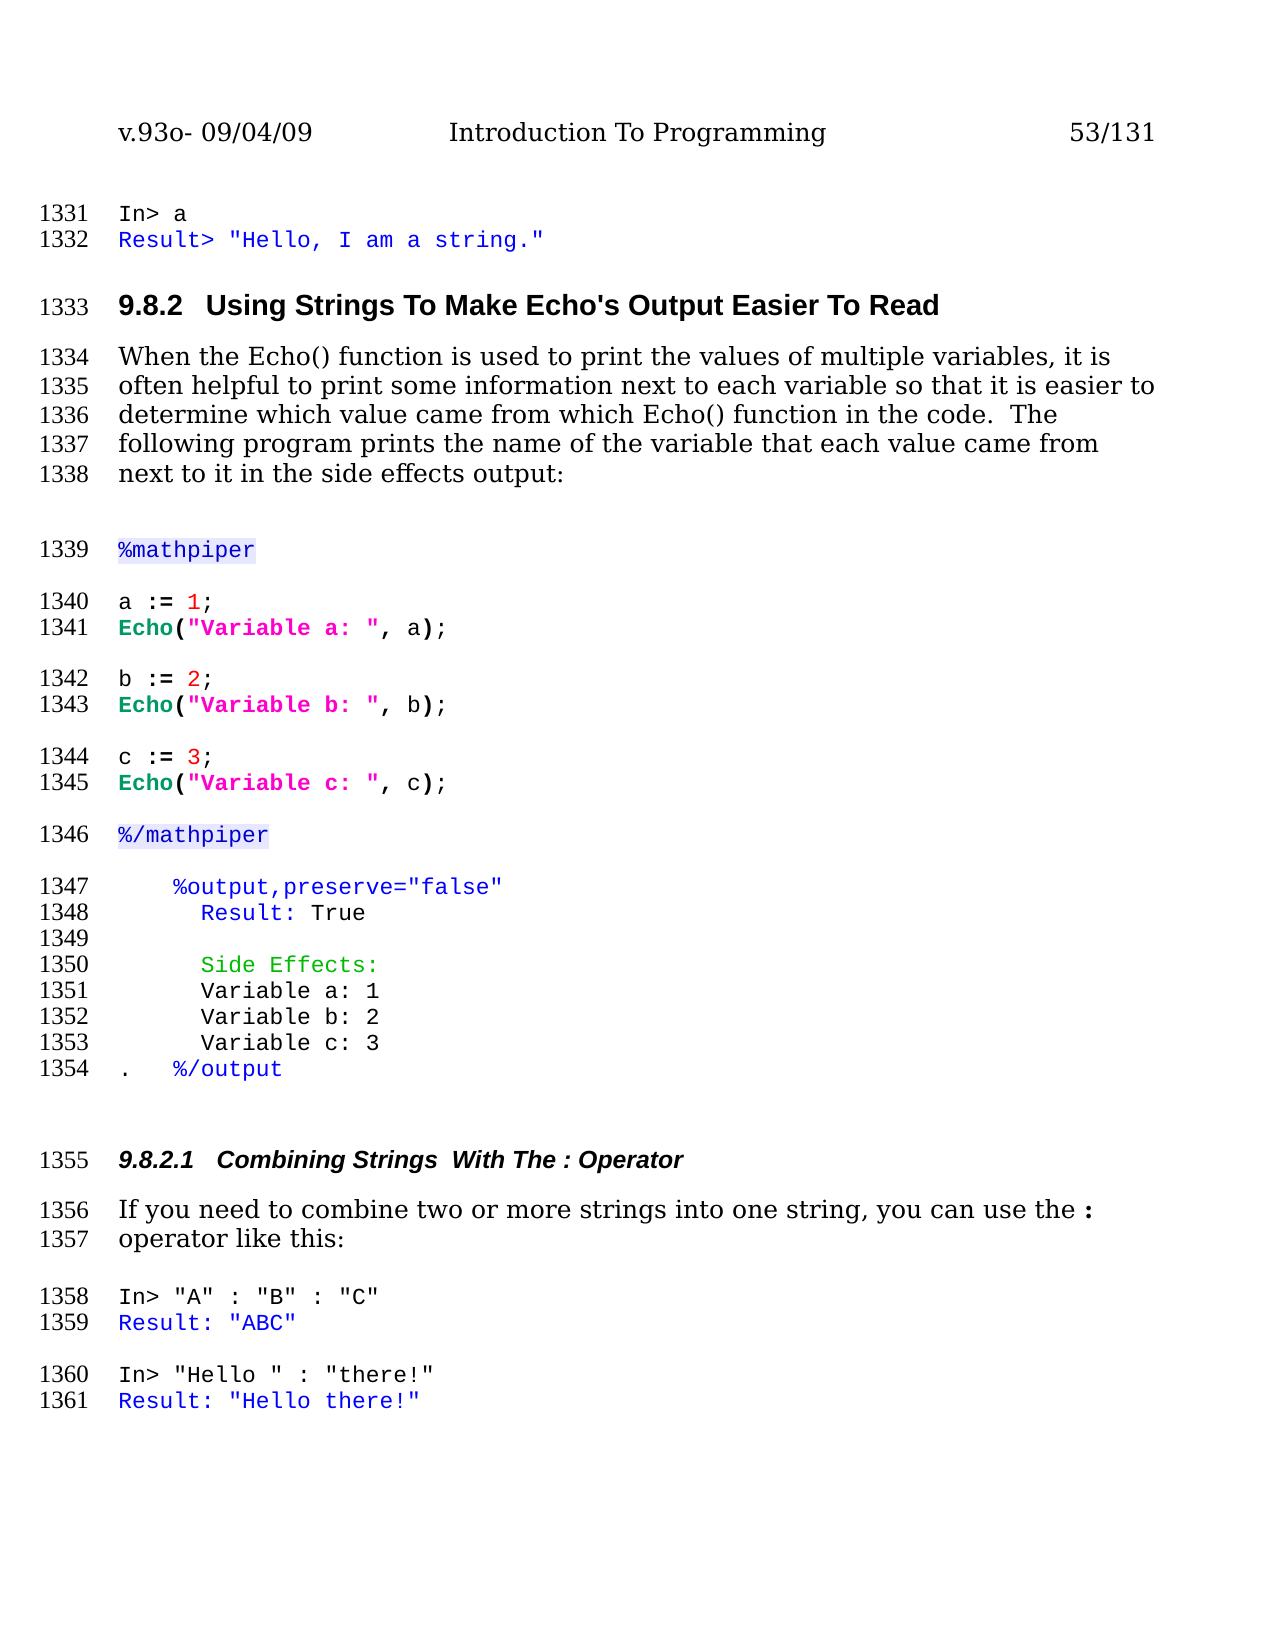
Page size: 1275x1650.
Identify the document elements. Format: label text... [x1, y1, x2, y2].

text Result> "Hello, I am a string." [118, 229, 1157, 254]
text In> "Hello " : "there!" [118, 1363, 1157, 1389]
text Result: "Hello there!" [118, 1389, 1157, 1415]
text Variable b: 2 [118, 1005, 1157, 1031]
text Result: "ABC" [118, 1311, 1157, 1337]
text If you need to combine two or more strings into one string, you can use the : operator like this: [118, 1195, 1157, 1253]
text Echo("Variable a: ", a); [118, 616, 1157, 642]
subtitle Combining Strings With The : Operator [118, 1145, 1157, 1174]
text In> "A" : "B" : "C" [118, 1285, 1157, 1311]
text . %/output [118, 1057, 1157, 1083]
text Result: True [118, 901, 1157, 927]
text Variable c: 3 [118, 1031, 1157, 1057]
text %output,preserve="false" [118, 875, 1157, 901]
text Echo("Variable b: ", b); [118, 694, 1157, 720]
text When the Echo() function is used to print the values of multiple variables, it is often helpful to print some information next to each variable so that it is easier to determine which value came from which Echo() function in the code. The following program prints the name of the variable that each value came from next to it in the side effects output: [118, 342, 1157, 488]
text Echo("Variable c: ", c); [118, 772, 1157, 797]
subtitle Using Strings To Make Echo's Output Easier To Read [118, 288, 1157, 321]
text c := 3; [118, 746, 1157, 772]
text Side Effects: [118, 953, 1157, 979]
text %mathpiper [118, 538, 1157, 564]
text a := 1; [118, 590, 1157, 616]
text Variable a: 1 [118, 979, 1157, 1005]
text b := 2; [118, 668, 1157, 694]
text %/mathpiper [118, 823, 1157, 849]
text In> a [118, 203, 1157, 229]
